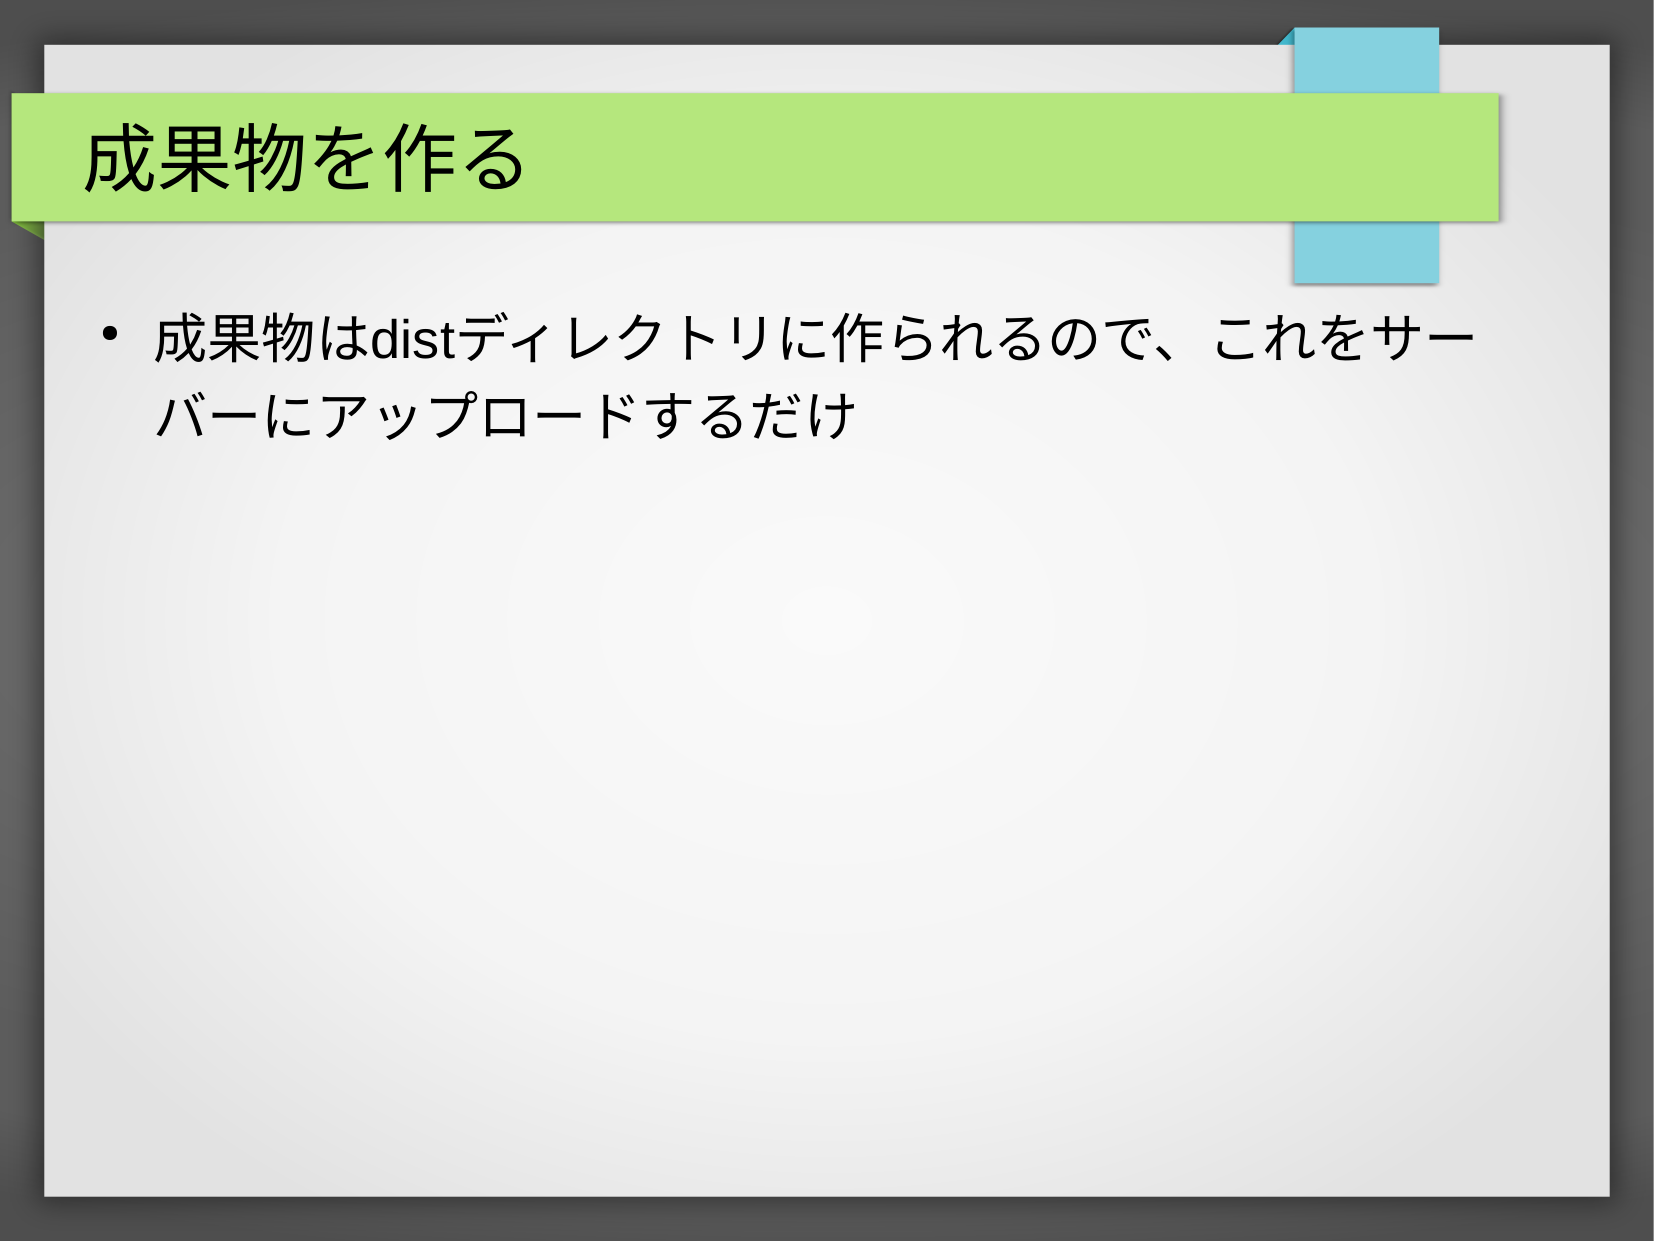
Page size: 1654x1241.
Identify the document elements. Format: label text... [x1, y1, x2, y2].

picture [0, 0, 1654, 1241]
list 成果物はdistディレクトリに作られるので、これをサーバーにアップロードするだけ [82, 295, 1571, 1015]
title 成果物を作る [82, 94, 1264, 213]
